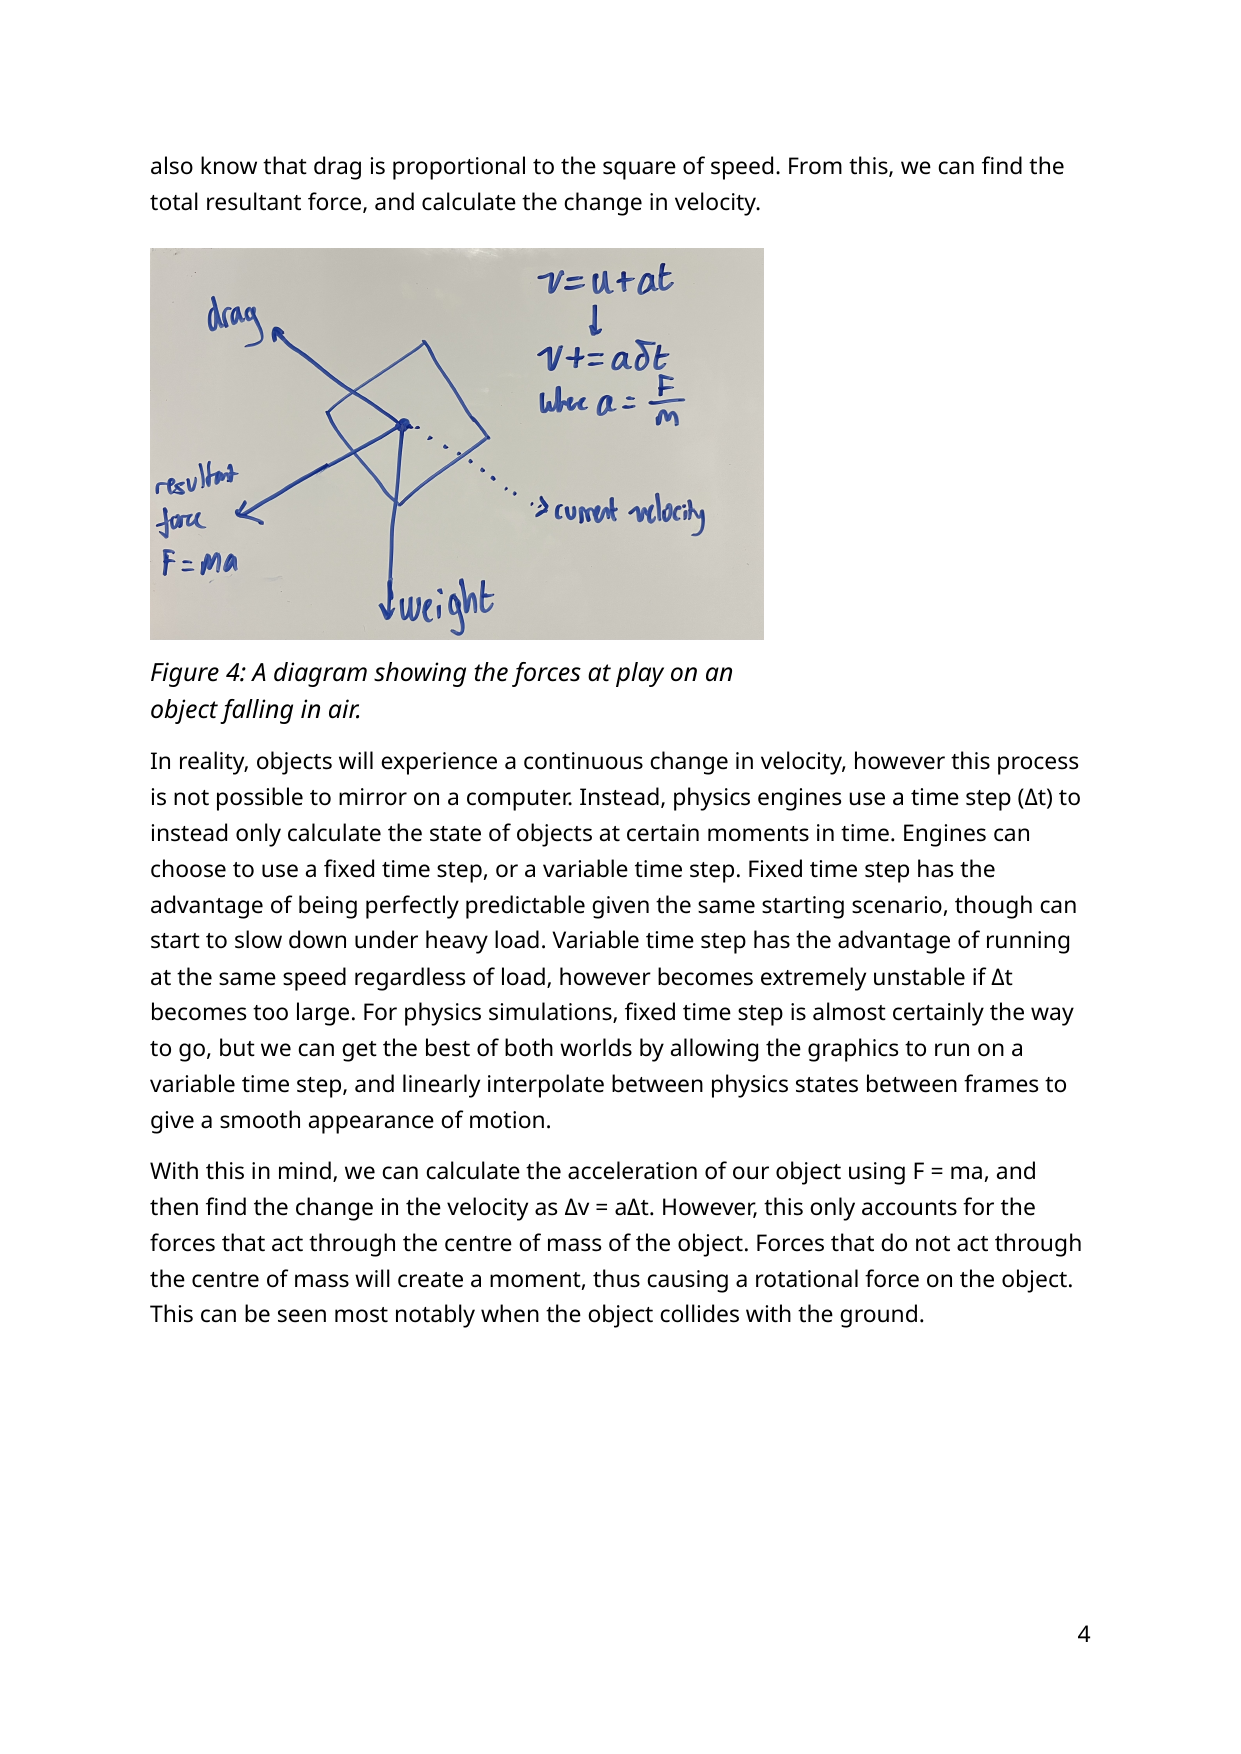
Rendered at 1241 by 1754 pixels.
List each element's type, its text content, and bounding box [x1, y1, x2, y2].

text also know that drag is proportional to the square of speed. From this, we can find the total resultant force, and calculate the change in velocity. [150, 150, 1090, 217]
text Figure 4: A diagram showing the forces at play on an object falling in air. [150, 640, 764, 726]
text In reality, objects will experience a continuous change in velocity, however this process is not possible to mirror on a computer. Instead, physics engines use a time step (Δt) to instead only calculate the state of objects at certain moments in time. Engines can choose to use a fixed time step, or a variable time step. Fixed time step has the advantage of being perfectly predictable given the same starting scenario, though can start to slow down under heavy load. Variable time step has the advantage of running at the same speed regardless of load, however becomes extremely unstable if Δt becomes too large. For physics simulations, fixed time step is almost certainly the way to go, but we can get the best of both worlds by allowing the graphics to run on a variable time step, and linearly interpolate between physics states between frames to give a smooth appearance of motion. [150, 745, 1090, 1135]
picture [150, 248, 764, 640]
text With this in mind, we can calculate the acceleration of our object using F = ma, and then find the change in the velocity as Δv = aΔt. However, this only accounts for the forces that act through the centre of mass of the object. Forces that do not act through the centre of mass will create a moment, thus causing a rotational force on the object. This can be seen most notably when the object collides with the ground. [150, 1155, 1090, 1330]
